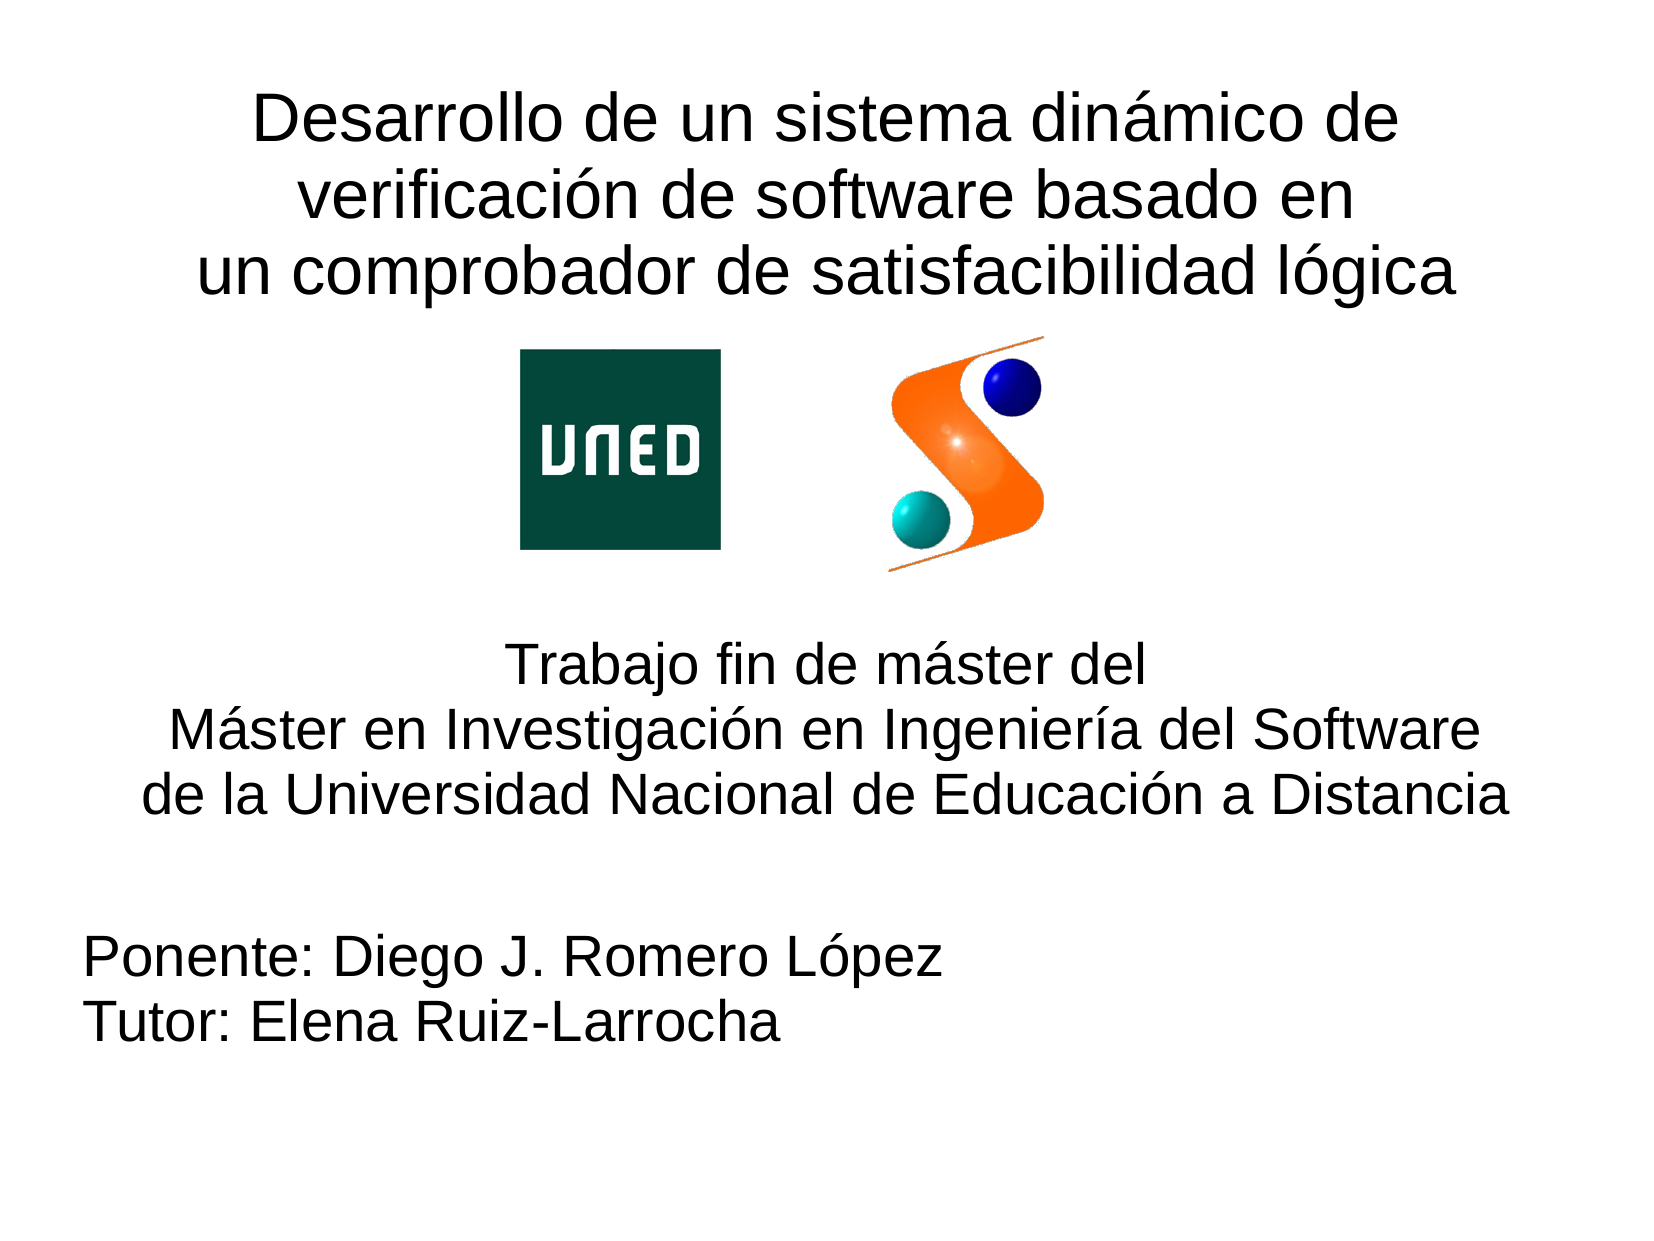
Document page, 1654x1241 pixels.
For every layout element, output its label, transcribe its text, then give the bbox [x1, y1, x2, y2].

picture [519, 348, 721, 550]
title Desarrollo de un sistema dinámico de verificación de software basado en un comprobador de satisfacibilidad lógica [0, 79, 1654, 310]
text_box Ponente: Diego J. Romero López Tutor: Elena Ruiz-Larrocha [82, 923, 1571, 1055]
picture [885, 336, 1045, 573]
subtitle Trabajo fin de máster del Máster en Investigación en Ingeniería del Software de la Universidad Nacional de Educación a Distancia [82, 614, 1571, 845]
